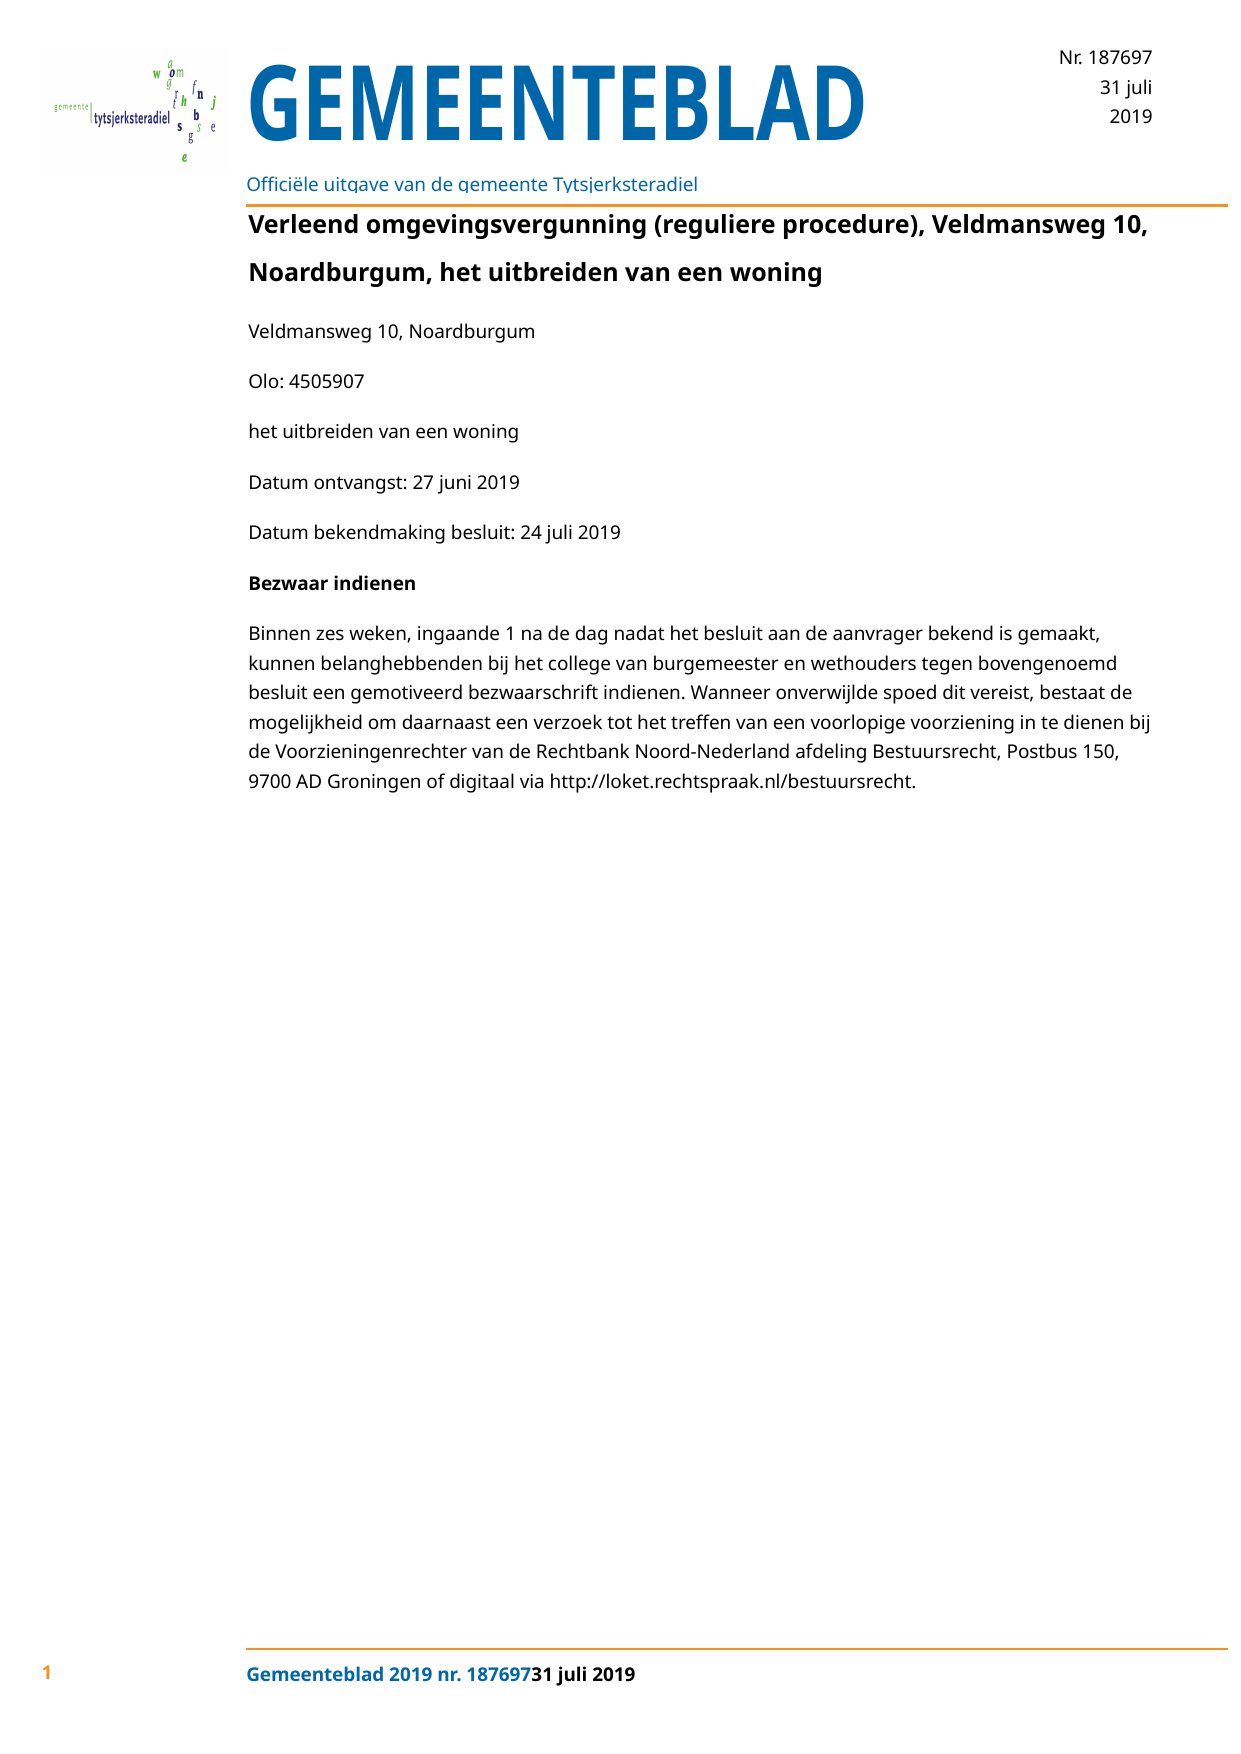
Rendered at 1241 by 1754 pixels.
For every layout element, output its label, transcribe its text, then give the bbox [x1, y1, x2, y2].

picture [41, 47, 231, 172]
text Veldmansweg 10, Noardburgum [248, 318, 1152, 344]
text Datum ontvangst: 27 juni 2019 [248, 469, 1152, 495]
text Bezwaar indienen [248, 570, 1152, 596]
text Verleend omgevingsvergunning (reguliere procedure), Veldmansweg 10, Noardburgum, het uitbreiden van een woning [248, 207, 1152, 288]
text Olo: 4505907 [248, 368, 1152, 394]
text Datum bekendmaking besluit: 24 juli 2019 [248, 519, 1152, 545]
text Binnen zes weken, ingaande 1 na de dag nadat het besluit aan de aanvrager bekend is gemaakt, kunnen belanghebbenden bij het college van burgemeester en wethouders tegen bovengenoemd besluit een gemotiveerd bezwaarschrift indienen. Wanneer onverwijlde spoed dit vereist, bestaat de mogelijkheid om daarnaast een verzoek tot het treffen van een voorlopige voorziening in te dienen bij de Voorzieningenrechter van de Rechtbank Noord-Nederland afdeling Bestuursrecht, Postbus 150, 9700 AD Groningen of digitaal via http://loket.rechtspraak.nl/bestuursrecht. [248, 620, 1152, 794]
text het uitbreiden van een woning [248, 419, 1152, 444]
